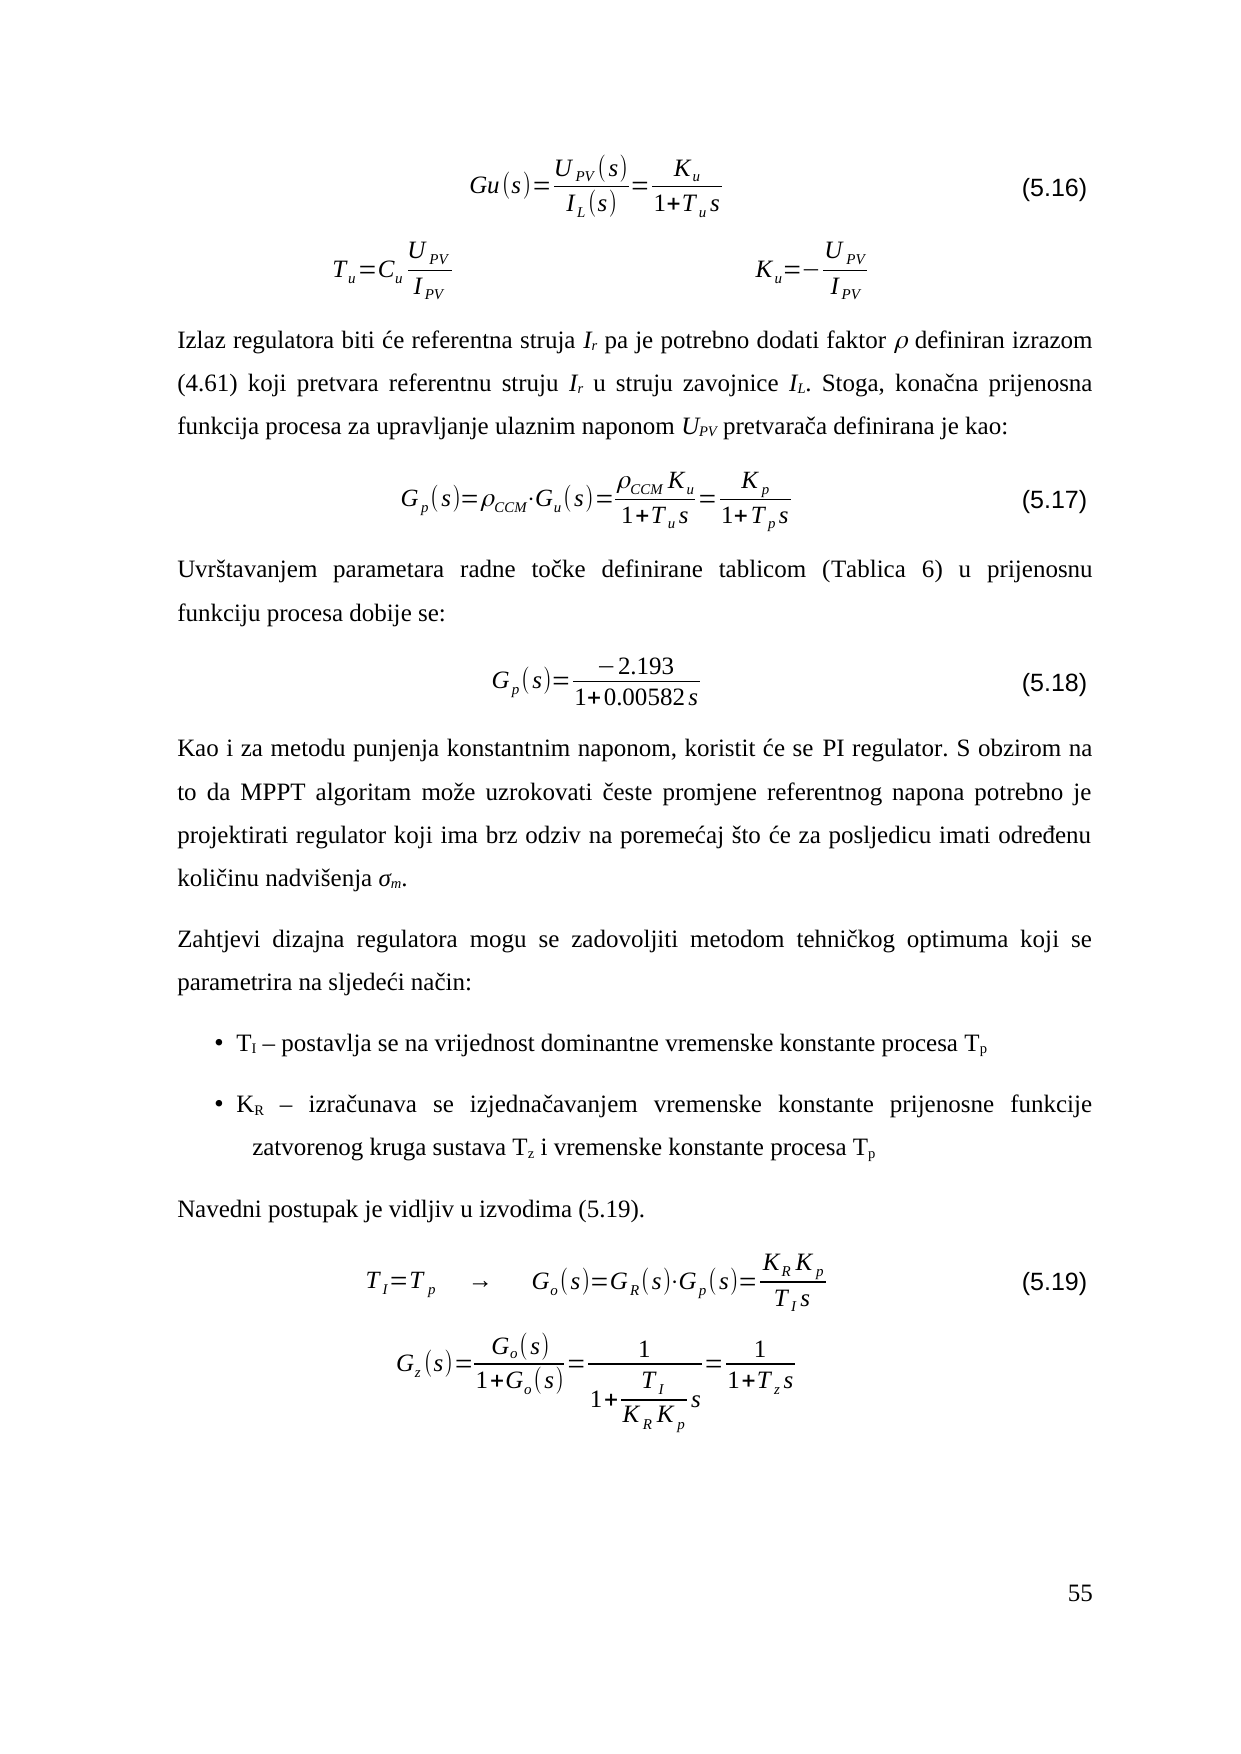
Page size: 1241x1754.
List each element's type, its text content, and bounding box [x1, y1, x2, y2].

table_cell [608, 231, 1015, 313]
table_cell [177, 231, 608, 313]
table_header (5.17) [1015, 460, 1093, 542]
table_cell [177, 1325, 1015, 1443]
text Zahtjevi dizajna regulatora mogu se zadovoljiti metodom tehničkog optimuma koji se parametrira na sljedeći način: [177, 924, 1093, 996]
text Izlaz regulatora biti će referentna struja Ir pa je potrebno dodati faktor ρ definiran izrazom (4.61) koji pretvara referentnu struju Ir u struju zavojnice IL. Stoga, konačna prijenosna funkcija procesa za upravljanje ulaznim naponom UPV pretvarača definirana je kao: [177, 325, 1093, 440]
text Kao i za metodu punjenja konstantnim naponom, koristit će se PI regulator. S obzirom na to da MPPT algoritam može uzrokovati česte promjene referentnog napona potrebno je projektirati regulator koji ima brz odziv na poremećaj što će za posljedicu imati određenu količinu nadvišenja σm. [177, 733, 1093, 892]
text Uvrštavanjem parametara radne točke definirane tablicom (Tablica 6) u prijenosnu funkciju procesa dobije se: [177, 554, 1093, 626]
table_header [177, 647, 1015, 721]
table_header → [177, 1243, 1015, 1325]
table_header [177, 460, 1015, 542]
table_cell [1015, 231, 1093, 313]
list TI – postavlja se na vrijednost dominantne vremenske konstante procesa Tp [214, 1028, 1093, 1057]
table_header [177, 148, 1015, 231]
table_header (5.16) [1015, 148, 1093, 231]
table_header (5.18) [1015, 647, 1093, 721]
table_cell [1015, 1325, 1093, 1443]
text Navedni postupak je vidljiv u izvodima (5.19). [177, 1194, 1093, 1222]
table_header (5.19) [1015, 1243, 1093, 1325]
list KR – izračunava se izjednačavanjem vremenske konstante prijenosne funkcije zatvorenog kruga sustava Tz i vremenske konstante procesa Tp [214, 1089, 1093, 1161]
